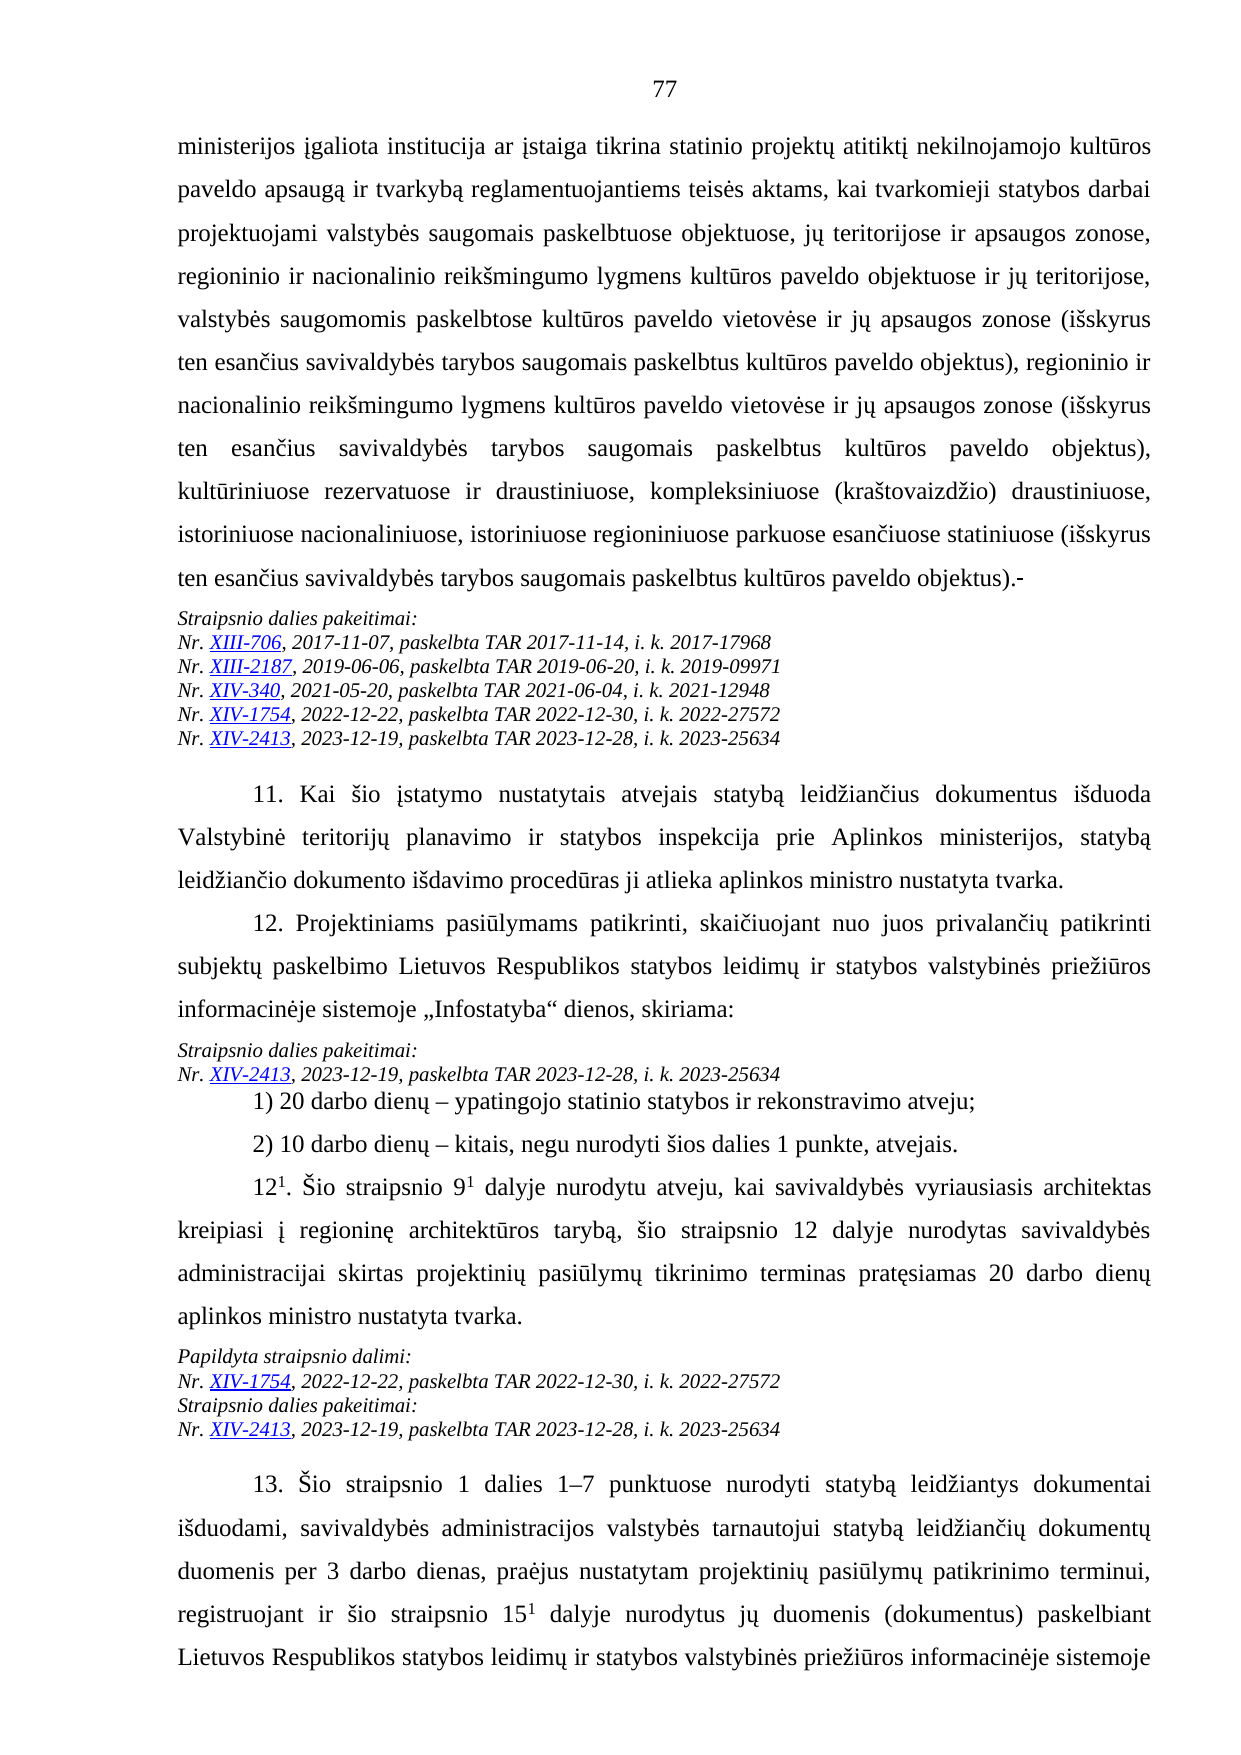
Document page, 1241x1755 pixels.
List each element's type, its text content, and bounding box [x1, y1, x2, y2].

text Nr. XIII-706, 2017-11-07, paskelbta TAR 2017-11-14, i. k. 2017-17968 [177, 630, 1152, 654]
text Nr. XIV-2413, 2023-12-19, paskelbta TAR 2023-12-28, i. k. 2023-25634 [177, 1417, 1152, 1441]
text 2) 10 darbo dienų – kitais, negu nurodyti šios dalies 1 punkte, atvejais. [177, 1129, 1152, 1158]
text Straipsnio dalies pakeitimai: [177, 1393, 1152, 1417]
text Nr. XIII-2187, 2019-06-06, paskelbta TAR 2019-06-20, i. k. 2019-09971 [177, 654, 1152, 678]
text Nr. XIV-340, 2021-05-20, paskelbta TAR 2021-06-04, i. k. 2021-12948 [177, 678, 1152, 702]
text 13. Šio straipsnio 1 dalies 1–7 punktuose nurodyti statybą leidžiantys dokumentai išduodami, savivaldybės administracijos valstybės tarnautojui statybą leidžiančių dokumentų duomenis per 3 darbo dienas, praėjus nustatytam projektinių pasiūlymų patikrinimo terminui, registruojant ir šio straipsnio 151 dalyje nurodytus jų duomenis (dokumentus) paskelbiant Lietuvos Respublikos statybos leidimų ir statybos valstybinės priežiūros informacinėje sistemoje [177, 1469, 1152, 1671]
text ministerijos įgaliota institucija ar įstaiga tikrina statinio projektų atitiktį nekilnojamojo kultūros paveldo apsaugą ir tvarkybą reglamentuojantiems teisės aktams, kai tvarkomieji statybos darbai projektuojami valstybės saugomais paskelbtuose objektuose, jų teritorijose ir apsaugos zonose, regioninio ir nacionalinio reikšmingumo lygmens kultūros paveldo objektuose ir jų teritorijose, valstybės saugomomis paskelbtose kultūros paveldo vietovėse ir jų apsaugos zonose (išskyrus ten esančius savivaldybės tarybos saugomais paskelbtus kultūros paveldo objektus), regioninio ir nacionalinio reikšmingumo lygmens kultūros paveldo vietovėse ir jų apsaugos zonose (išskyrus ten esančius savivaldybės tarybos saugomais paskelbtus kultūros paveldo objektus), kultūriniuose rezervatuose ir draustiniuose, kompleksiniuose (kraštovaizdžio) draustiniuose, istoriniuose nacionaliniuose, istoriniuose regioniniuose parkuose esančiuose statiniuose (išskyrus ten esančius savivaldybės tarybos saugomais paskelbtus kultūros paveldo objektus). [177, 131, 1152, 591]
text Papildyta straipsnio dalimi: [177, 1344, 1152, 1368]
text Nr. XIV-2413, 2023-12-19, paskelbta TAR 2023-12-28, i. k. 2023-25634 [177, 1062, 1152, 1086]
text 121. Šio straipsnio 91 dalyje nurodytu atveju, kai savivaldybės vyriausiasis architektas kreipiasi į regioninę architektūros tarybą, šio straipsnio 12 dalyje nurodytas savivaldybės administracijai skirtas projektinių pasiūlymų tikrinimo terminas pratęsiamas 20 darbo dienų aplinkos ministro nustatyta tvarka. [177, 1172, 1152, 1330]
text 1) 20 darbo dienų – ypatingojo statinio statybos ir rekonstravimo atveju; [177, 1086, 1152, 1114]
text Straipsnio dalies pakeitimai: [177, 606, 1152, 630]
text Straipsnio dalies pakeitimai: [177, 1038, 1152, 1062]
text Nr. XIV-1754, 2022-12-22, paskelbta TAR 2022-12-30, i. k. 2022-27572 [177, 702, 1152, 726]
text 11. Kai šio įstatymo nustatytais atvejais statybą leidžiančius dokumentus išduoda Valstybinė teritorijų planavimo ir statybos inspekcija prie Aplinkos ministerijos, statybą leidžiančio dokumento išdavimo procedūras ji atlieka aplinkos ministro nustatyta tvarka. [177, 779, 1152, 894]
text Nr. XIV-1754, 2022-12-22, paskelbta TAR 2022-12-30, i. k. 2022-27572 [177, 1368, 1152, 1393]
text Nr. XIV-2413, 2023-12-19, paskelbta TAR 2023-12-28, i. k. 2023-25634 [177, 726, 1152, 750]
text 12. Projektiniams pasiūlymams patikrinti, skaičiuojant nuo juos privalančių patikrinti subjektų paskelbimo Lietuvos Respublikos statybos leidimų ir statybos valstybinės priežiūros informacinėje sistemoje „Infostatyba“ dienos, skiriama: [177, 908, 1152, 1023]
